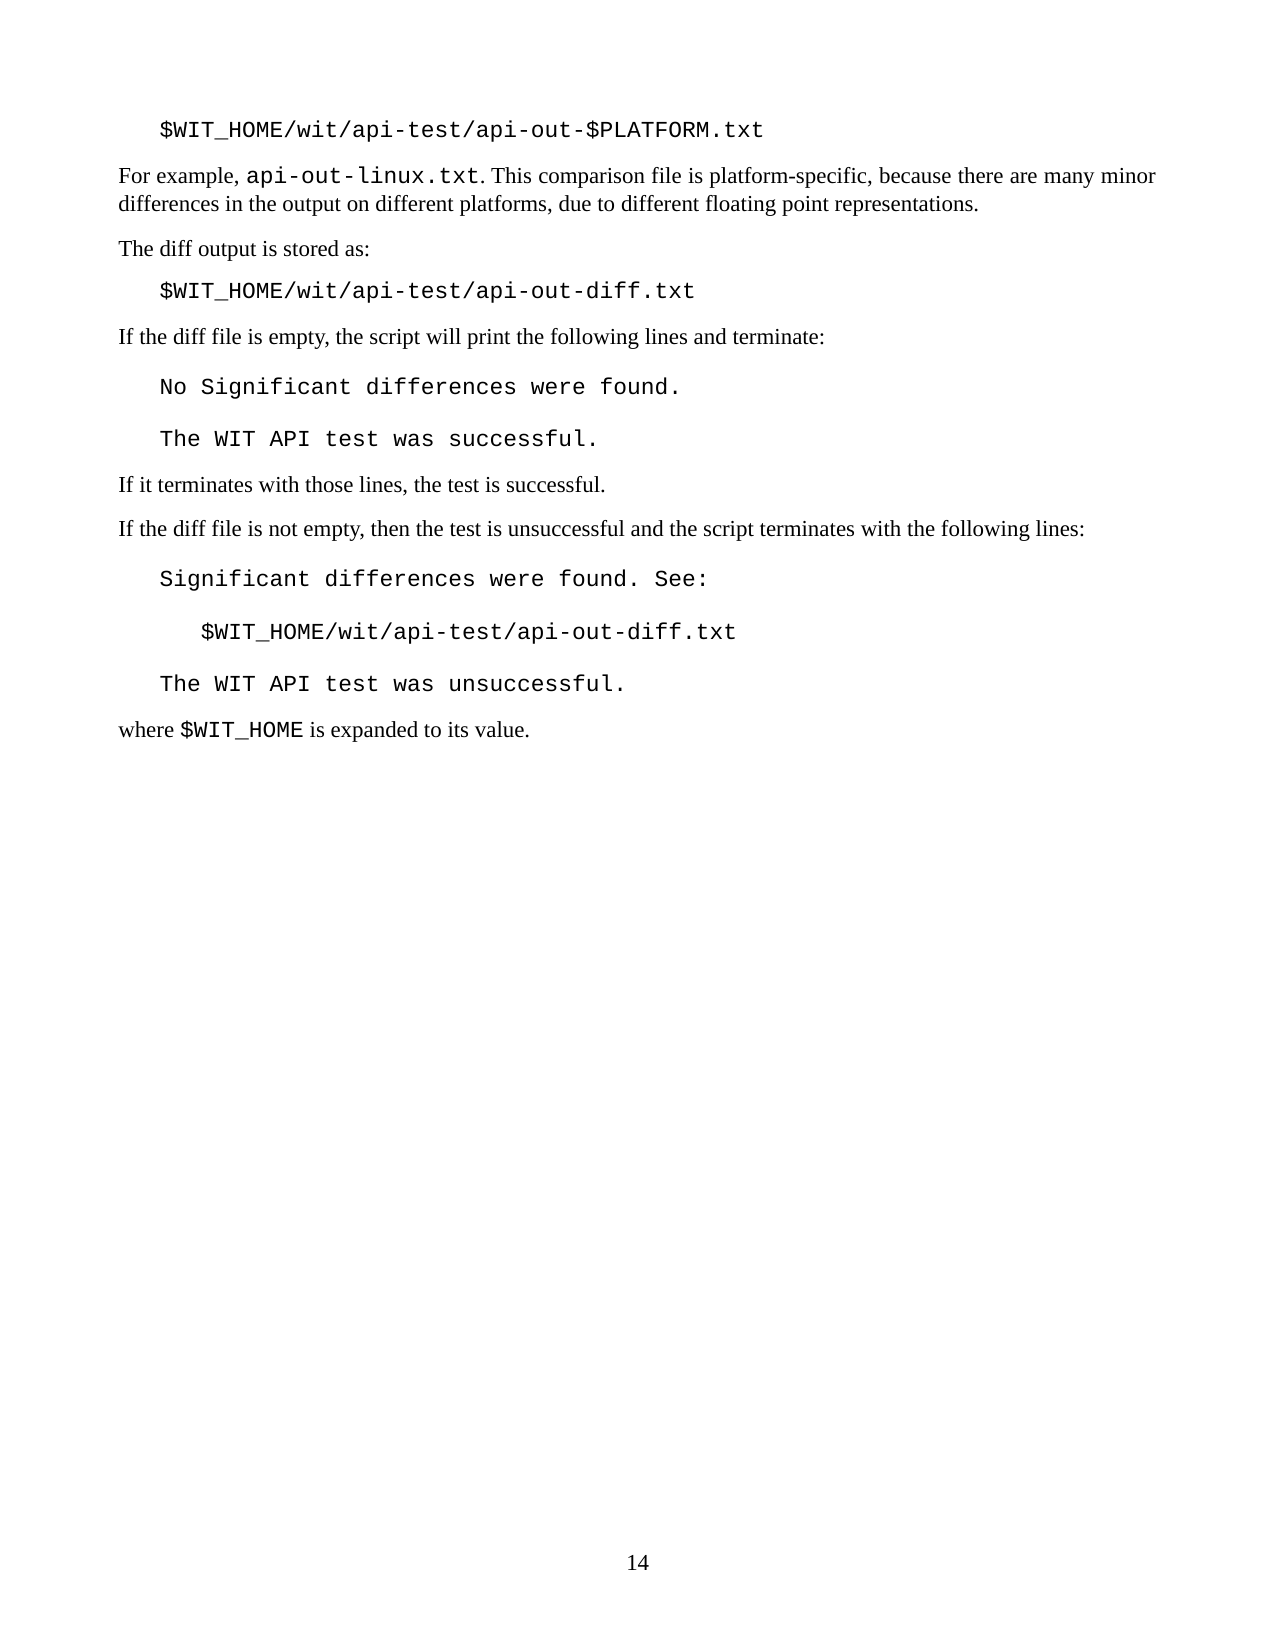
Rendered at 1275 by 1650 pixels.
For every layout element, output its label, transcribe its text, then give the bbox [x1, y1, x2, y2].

text $WIT_HOME/wit/api-test/api-out-$PLATFORM.txt [118, 118, 1157, 144]
text The diff output is stored as: [118, 235, 1157, 261]
text No Significant differences were found. [118, 375, 1157, 401]
text Significant differences were found. See: [118, 568, 1157, 594]
text $WIT_HOME/wit/api-test/api-out-diff.txt [118, 279, 1157, 305]
text If the diff file is not empty, then the test is unsuccessful and the script terminates with the following lines: [118, 516, 1157, 542]
text The WIT API test was unsuccessful. [118, 672, 1157, 698]
text where $WIT_HOME is expanded to its value. [118, 716, 1157, 744]
text $WIT_HOME/wit/api-test/api-out-diff.txt [118, 620, 1157, 646]
text For example, api-out-linux.txt. This comparison file is platform-specific, because there are many minor differences in the output on different platforms, due to different floating point representations. [118, 162, 1157, 217]
text The WIT API test was successful. [118, 427, 1157, 453]
text If it terminates with those lines, the test is successful. [118, 471, 1157, 497]
text If the diff file is empty, the script will print the following lines and terminate: [118, 323, 1157, 349]
